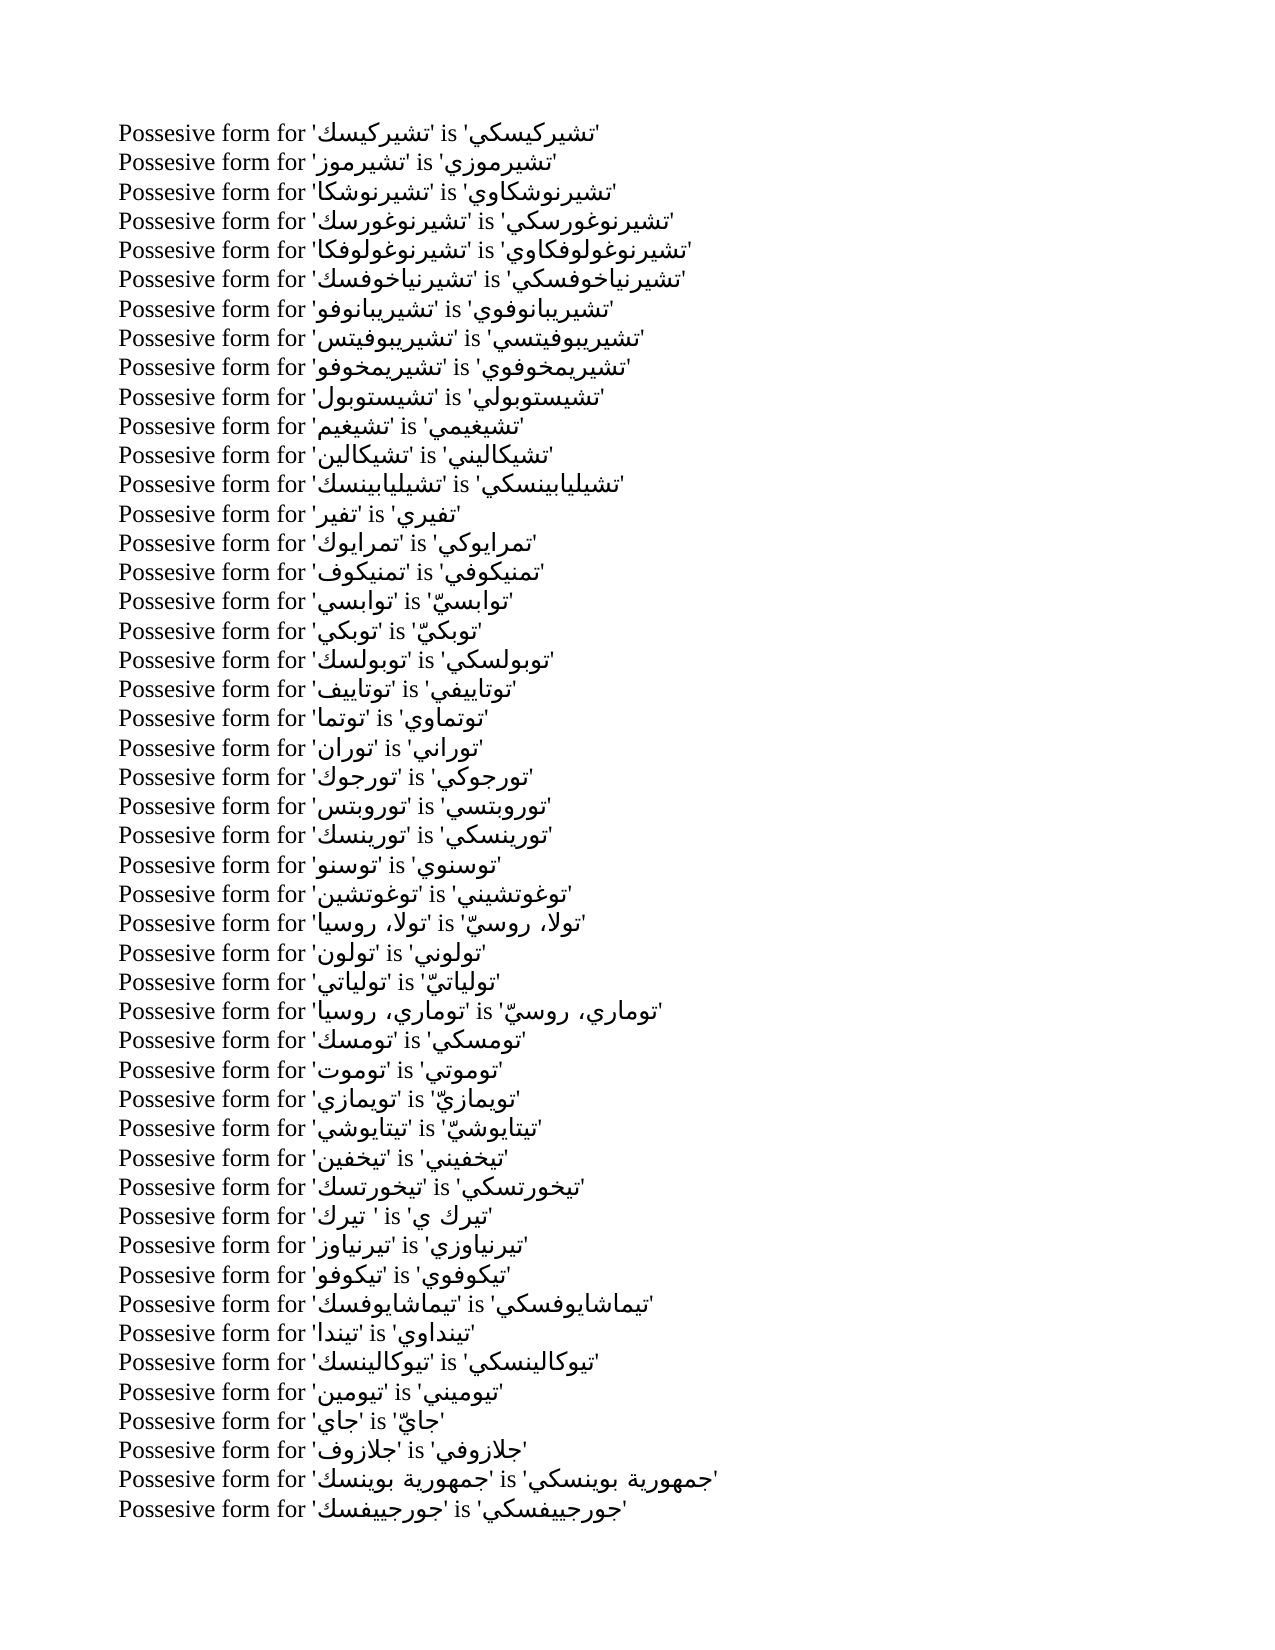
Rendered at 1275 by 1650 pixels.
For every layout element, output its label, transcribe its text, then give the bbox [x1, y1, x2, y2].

text Possesive form for 'توبولسك' is 'توبولسكي' [118, 645, 1157, 674]
text Possesive form for 'جاي' is 'جايّ' [118, 1406, 1157, 1435]
text Possesive form for 'تيندا' is 'تينداوي' [118, 1318, 1157, 1347]
text Possesive form for 'تورينسك' is 'تورينسكي' [118, 821, 1157, 850]
text Possesive form for 'جورجييفسك' is 'جورجييفسكي' [118, 1494, 1157, 1523]
text Possesive form for 'تيماشايوفسك' is 'تيماشايوفسكي' [118, 1289, 1157, 1318]
text Possesive form for 'جلازوف' is 'جلازوفي' [118, 1435, 1157, 1464]
text Possesive form for 'تولياتي' is 'تولياتيّ' [118, 967, 1157, 996]
text Possesive form for 'توابسي' is 'توابسيّ' [118, 586, 1157, 616]
text Possesive form for 'تيخورتسك' is 'تيخورتسكي' [118, 1172, 1157, 1201]
text Possesive form for 'تشيرنوشكا' is 'تشيرنوشكاوي' [118, 177, 1157, 206]
text Possesive form for 'تشيريبانوفو' is 'تشيريبانوفوي' [118, 294, 1157, 323]
text Possesive form for 'توتما' is 'توتماوي' [118, 703, 1157, 733]
text Possesive form for 'جمهورية بوينسك' is 'جمهورية بوينسكي' [118, 1464, 1157, 1494]
text Possesive form for 'تيرنياوز' is 'تيرنياوزي' [118, 1230, 1157, 1260]
text Possesive form for 'تشيغيم' is 'تشيغيمي' [118, 411, 1157, 440]
text Possesive form for 'توغوتشين' is 'توغوتشيني' [118, 879, 1157, 908]
text Possesive form for 'تشيليابينسك' is 'تشيليابينسكي' [118, 469, 1157, 499]
text Possesive form for 'توران' is 'توراني' [118, 733, 1157, 762]
text Possesive form for 'تيكوفو' is 'تيكوفوي' [118, 1260, 1157, 1289]
text Possesive form for 'تيخفين' is 'تيخفيني' [118, 1143, 1157, 1172]
text Possesive form for 'توسنو' is 'توسنوي' [118, 850, 1157, 879]
text Possesive form for 'تشيركيسك' is 'تشيركيسكي' [118, 118, 1157, 147]
text Possesive form for 'تولا، روسيا' is 'تولا، روسيّ' [118, 908, 1157, 938]
text Possesive form for 'تورجوك' is 'تورجوكي' [118, 762, 1157, 791]
text Possesive form for 'تفير' is 'تفيري' [118, 499, 1157, 528]
text Possesive form for 'تشيرنوغولوفكا' is 'تشيرنوغولوفكاوي' [118, 235, 1157, 264]
text Possesive form for 'تمنيكوف' is 'تمنيكوفي' [118, 557, 1157, 586]
text Possesive form for 'تشيكالين' is 'تشيكاليني' [118, 440, 1157, 469]
text Possesive form for 'توماري، روسيا' is 'توماري، روسيّ' [118, 996, 1157, 1026]
text Possesive form for 'تشيستوبول' is 'تشيستوبولي' [118, 382, 1157, 411]
text Possesive form for 'تشيريبوفيتس' is 'تشيريبوفيتسي' [118, 323, 1157, 352]
text Possesive form for 'تيتايوشي' is 'تيتايوشيّ' [118, 1113, 1157, 1143]
text Possesive form for 'توبكي' is 'توبكيّ' [118, 616, 1157, 645]
text Possesive form for 'توتاييف' is 'توتاييفي' [118, 674, 1157, 703]
text Possesive form for 'تشيرنياخوفسك' is 'تشيرنياخوفسكي' [118, 264, 1157, 294]
text Possesive form for 'تشيرموز' is 'تشيرموزي' [118, 147, 1157, 177]
text Possesive form for 'توموت' is 'توموتي' [118, 1055, 1157, 1084]
text Possesive form for 'تولون' is 'تولوني' [118, 938, 1157, 967]
text Possesive form for 'تومسك' is 'تومسكي' [118, 1026, 1157, 1055]
text Possesive form for 'تيوكالينسك' is 'تيوكالينسكي' [118, 1347, 1157, 1377]
text Possesive form for 'تشيرنوغورسك' is 'تشيرنوغورسكي' [118, 206, 1157, 235]
text Possesive form for 'توروبتس' is 'توروبتسي' [118, 791, 1157, 821]
text Possesive form for 'تشيريمخوفو' is 'تشيريمخوفوي' [118, 352, 1157, 382]
text Possesive form for 'تمرايوك' is 'تمرايوكي' [118, 528, 1157, 557]
text Possesive form for 'تيرك ' is 'تيرك ي' [118, 1201, 1157, 1230]
text Possesive form for 'تويمازي' is 'تويمازيّ' [118, 1084, 1157, 1113]
text Possesive form for 'تيومين' is 'تيوميني' [118, 1377, 1157, 1406]
